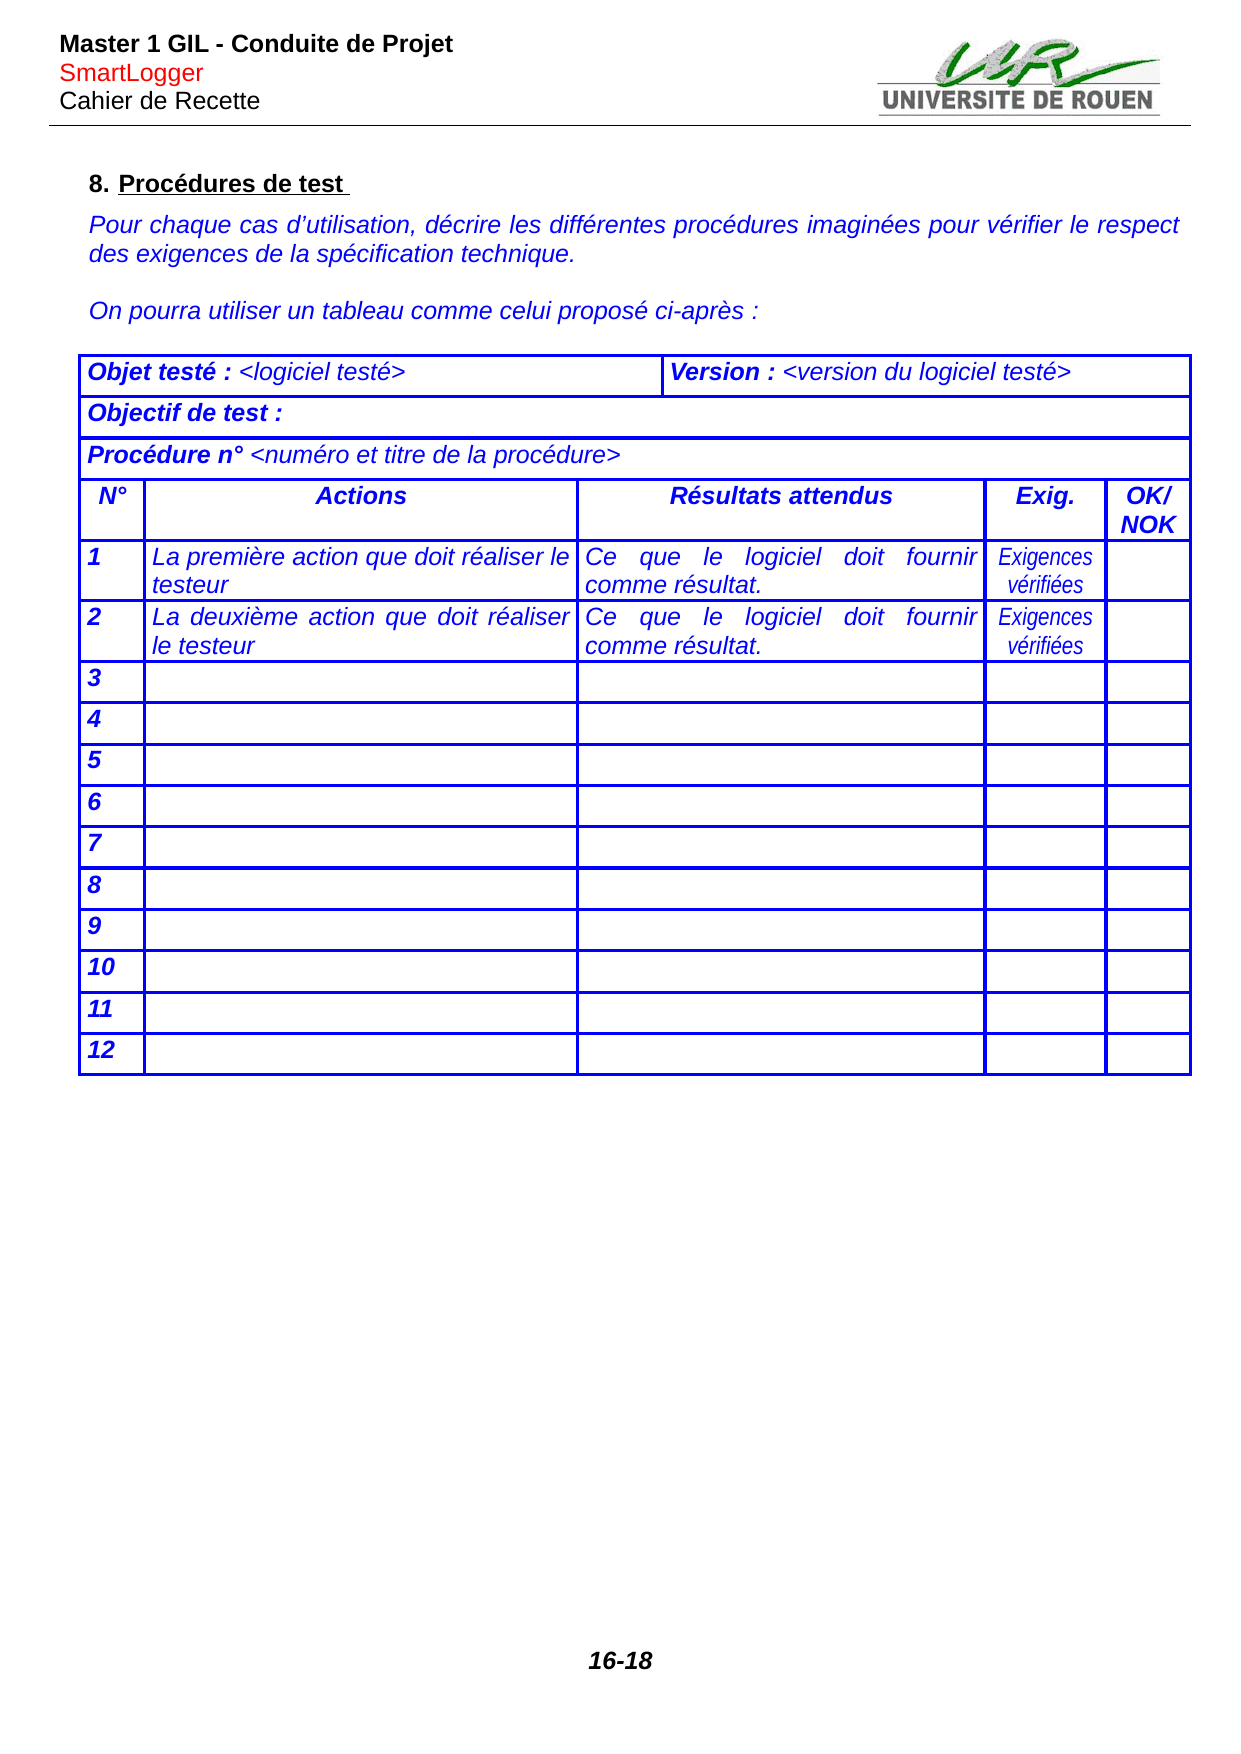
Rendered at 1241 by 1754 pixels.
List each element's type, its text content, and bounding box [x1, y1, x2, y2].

table_cell [579, 870, 983, 908]
table_cell [987, 952, 1104, 991]
table_cell [579, 1035, 983, 1073]
table_cell OK/ NOK [1108, 481, 1189, 538]
table_cell 12 [81, 1035, 143, 1073]
table_cell Actions [146, 481, 576, 538]
table_cell [1108, 994, 1189, 1032]
table_header Objet testé : <logiciel testé> [81, 357, 661, 395]
table_cell [579, 994, 983, 1032]
table_cell [1108, 952, 1189, 991]
table_cell 7 [81, 828, 143, 866]
table_cell 2 [81, 602, 143, 660]
table_cell [579, 663, 983, 701]
table_cell [987, 828, 1104, 866]
table_cell [146, 663, 576, 701]
table_cell [146, 1035, 576, 1073]
table_cell [146, 994, 576, 1032]
table_cell [1108, 1035, 1189, 1073]
table_cell Procédure n° <numéro et titre de la procédure> [81, 440, 1189, 478]
table_cell 4 [81, 704, 143, 742]
table_cell [1108, 746, 1189, 784]
table_cell [579, 746, 983, 784]
table_cell 10 [81, 952, 143, 991]
table_cell [987, 911, 1104, 949]
table_cell [579, 787, 983, 825]
text On pourra utiliser un tableau comme celui proposé ci-après : [89, 296, 1181, 325]
table_cell 3 [81, 663, 143, 701]
picture [872, 32, 1170, 118]
table_cell La première action que doit réaliser le testeur [146, 542, 576, 599]
text Pour chaque cas d’utilisation, décrire les différentes procédures imaginées pour vérifier le respect des exigences de la spécification technique. [89, 210, 1181, 267]
table_cell Résultats attendus [579, 481, 983, 538]
table_cell [1108, 602, 1189, 660]
table_cell Exigences vérifiées [987, 602, 1104, 660]
table_cell Exigences vérifiées [987, 542, 1104, 599]
table_header Version : <version du logiciel testé> [664, 357, 1189, 395]
table_cell [579, 704, 983, 742]
table_cell [146, 746, 576, 784]
table_cell [146, 911, 576, 949]
table_cell 6 [81, 787, 143, 825]
table_cell 9 [81, 911, 143, 949]
table_cell [146, 870, 576, 908]
table_cell [1108, 542, 1189, 599]
table_cell [1108, 787, 1189, 825]
table_cell [1108, 663, 1189, 701]
table_cell [987, 663, 1104, 701]
table_cell La deuxième action que doit réaliser le testeur [146, 602, 576, 660]
table_cell N° [81, 481, 143, 538]
table_cell [1108, 911, 1189, 949]
table_cell Ce que le logiciel doit fournir comme résultat. [579, 542, 983, 599]
table_cell [1108, 828, 1189, 866]
table_cell [579, 952, 983, 991]
table_cell [987, 704, 1104, 742]
table_cell 11 [81, 994, 143, 1032]
table_cell 5 [81, 746, 143, 784]
table_cell [987, 1035, 1104, 1073]
table_cell [146, 704, 576, 742]
table_cell [146, 952, 576, 991]
table_cell [579, 828, 983, 866]
table_cell [987, 994, 1104, 1032]
table_cell Exig. [987, 481, 1104, 538]
table_cell Ce que le logiciel doit fournir comme résultat. [579, 602, 983, 660]
table_cell [1108, 704, 1189, 742]
table_cell [987, 746, 1104, 784]
table_cell Objectif de test : [81, 398, 1189, 436]
table_cell [579, 911, 983, 949]
table_cell [987, 870, 1104, 908]
table_cell 8 [81, 870, 143, 908]
table_cell [1108, 870, 1189, 908]
table_cell [146, 828, 576, 866]
table_cell [987, 787, 1104, 825]
subtitle Procédures de test [89, 169, 1181, 197]
table_cell 1 [81, 542, 143, 599]
table_cell [146, 787, 576, 825]
